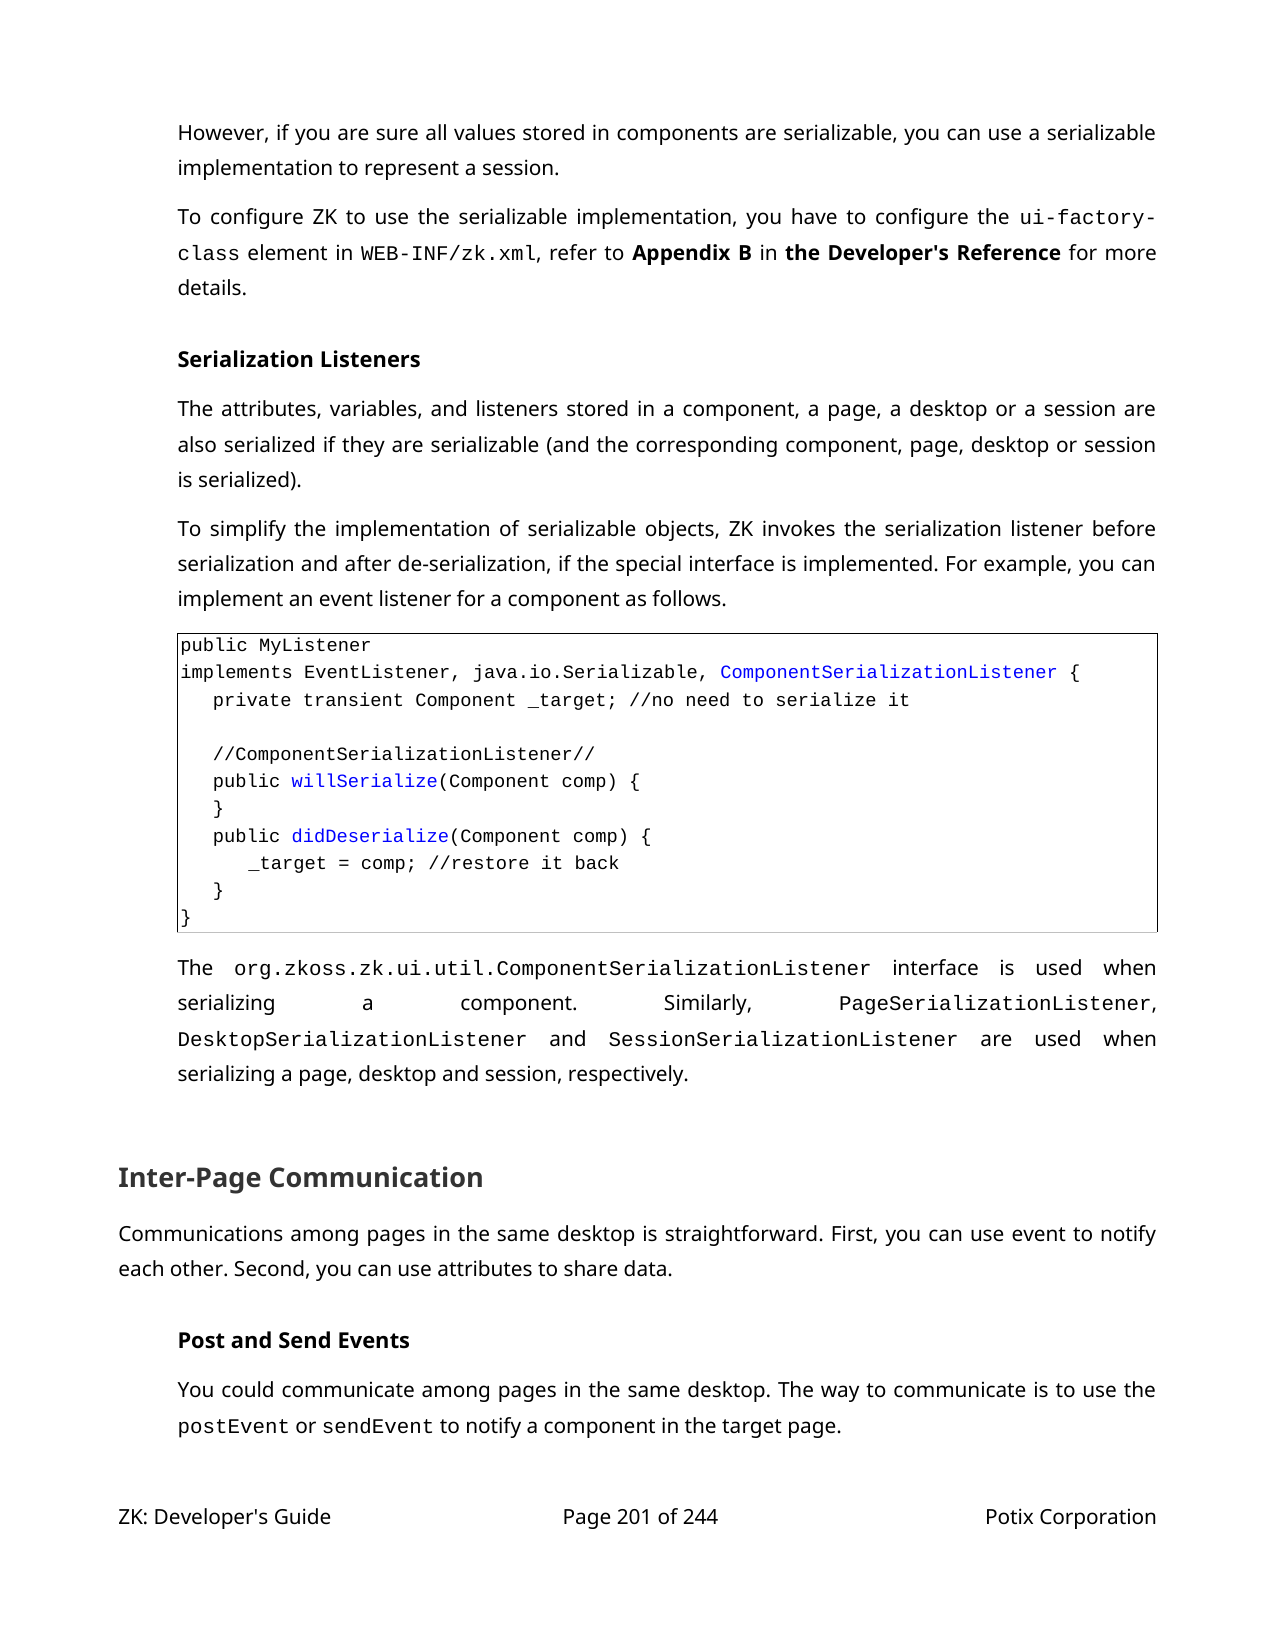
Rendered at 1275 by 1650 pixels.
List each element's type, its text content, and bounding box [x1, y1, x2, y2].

text public didDeserialize(Component comp) { [178, 823, 1157, 848]
text } [178, 905, 1157, 932]
text private transient Component _target; //no need to serialize it [178, 687, 1157, 712]
text To simplify the implementation of serializable objects, ZK invokes the serialization listener before serialization and after de-serialization, if the special interface is implemented. For example, you can implement an event listener for a component as follows. [177, 514, 1157, 612]
text } [178, 796, 1157, 821]
subtitle Inter-Page Communication [118, 1158, 1157, 1195]
text Communications among pages in the same desktop is straightforward. First, you can use event to notify each other. Second, you can use attributes to share data. [118, 1219, 1157, 1282]
text implements EventListener, java.io.Serializable, ComponentSerializationListener { [178, 660, 1157, 684]
text The org.zkoss.zk.ui.util.ComponentSerializationListener interface is used when serializing a component. Similarly, PageSerializationListener, DesktopSerializationListener and SessionSerializationListener are used when serializing a page, desktop and session, respectively. [177, 953, 1157, 1088]
subtitle Post and Send Events [177, 1325, 1157, 1355]
text The attributes, variables, and listeners stored in a component, a page, a desktop or a session are also serialized if they are serializable (and the corresponding component, page, desktop or session is serialized). [177, 394, 1157, 493]
text //ComponentSerializationListener// [178, 742, 1157, 766]
text However, if you are sure all values stored in components are serializable, you can use a serializable implementation to represent a session. [177, 118, 1157, 182]
text public willSerialize(Component comp) { [178, 769, 1157, 793]
text You could communicate among pages in the same desktop. The way to communicate is to use the postEvent or sendEvent to notify a component in the target page. [177, 1376, 1157, 1439]
text } [178, 878, 1157, 902]
text public MyListener [178, 634, 1157, 657]
text To configure ZK to use the serializable implementation, you have to configure the ui-factory-class element in WEB-INF/zk.xml, refer to Appendix B in the Developer's Reference for more details. [177, 202, 1157, 301]
subtitle Serialization Listeners [177, 344, 1157, 374]
text _target = comp; //restore it back [178, 851, 1157, 875]
